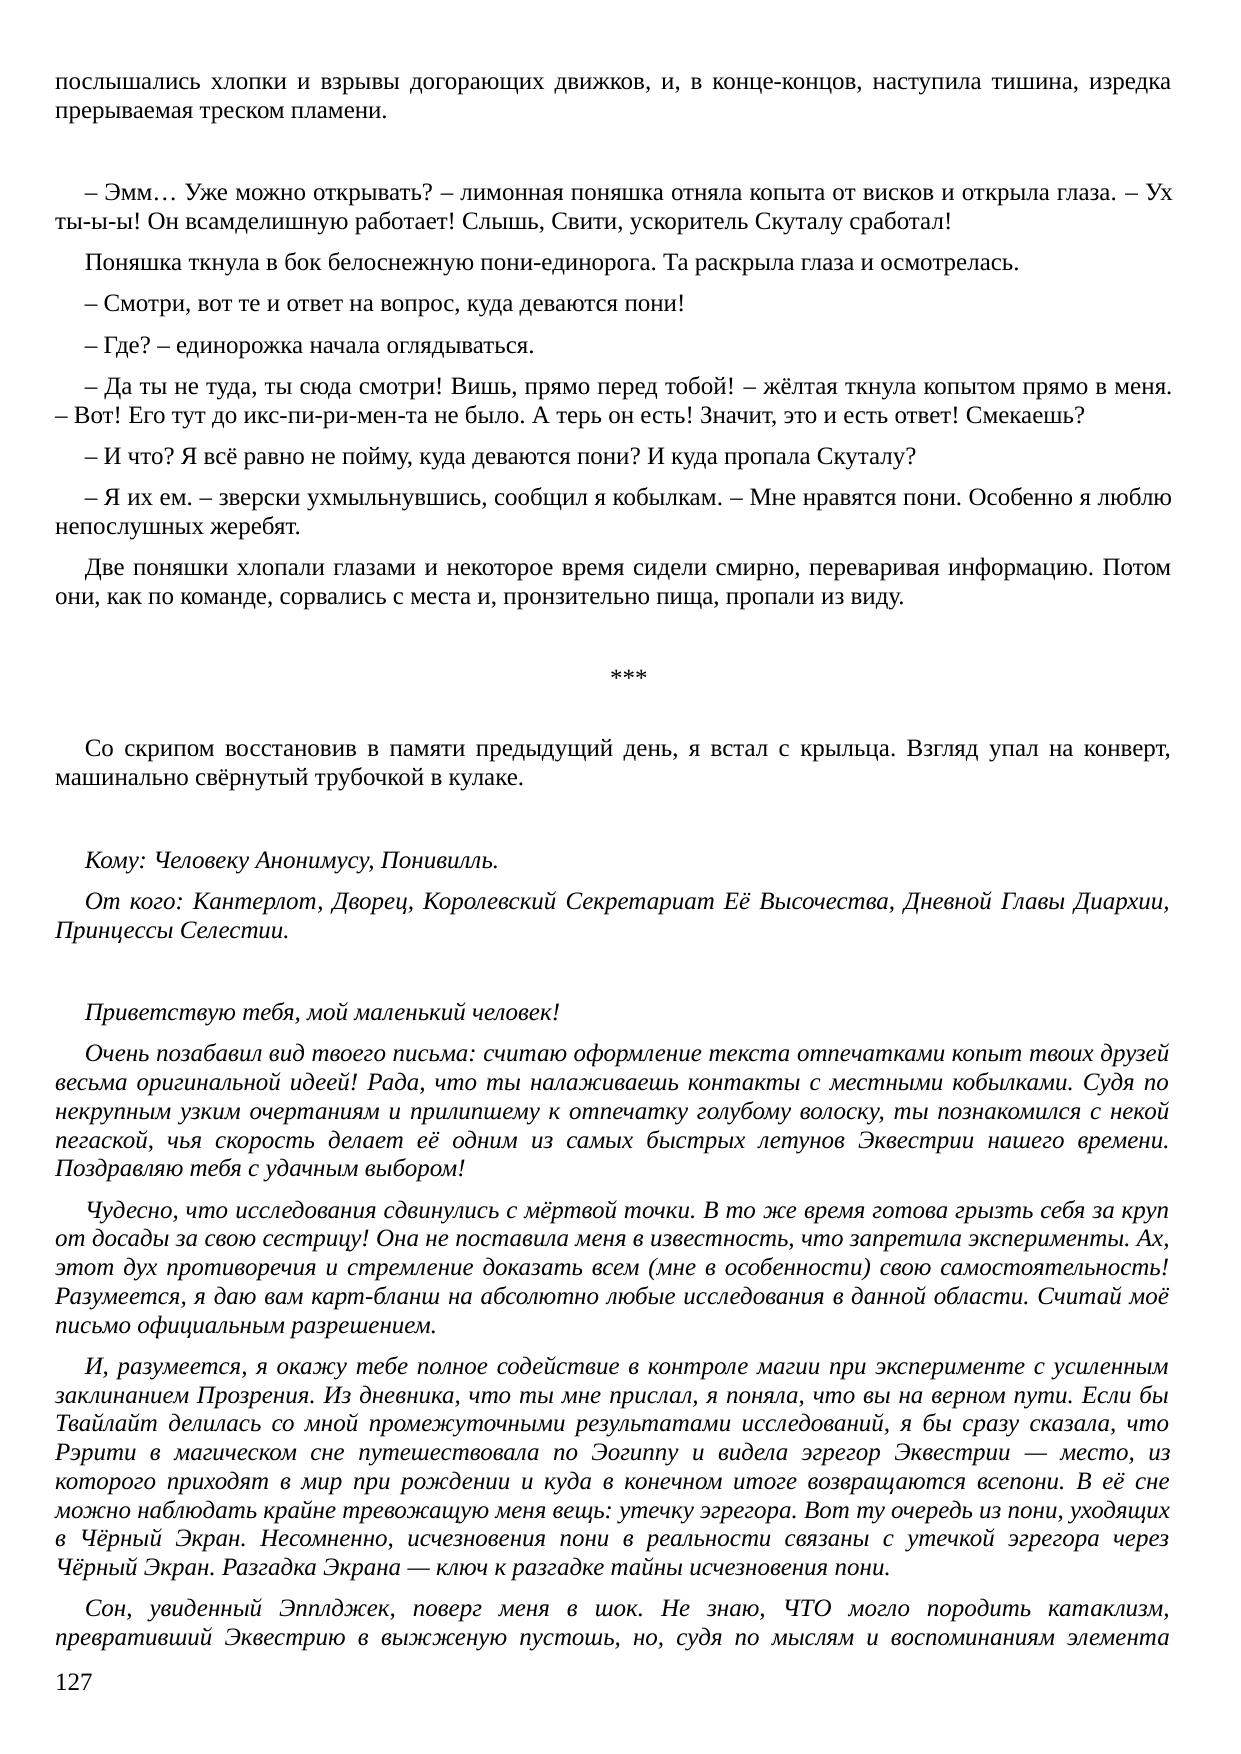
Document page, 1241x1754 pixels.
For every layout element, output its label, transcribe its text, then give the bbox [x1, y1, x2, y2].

text Кому: Человеку Анонимусу, Понивилль. [55, 845, 1173, 873]
text И, разумеется, я окажу тебе полное содействие в контроле магии при эксперименте с усиленным заклинанием Прозрения. Из дневника, что ты мне прислал, я поняла, что вы на верном пути. Если бы Твайлайт делилась со мной промежуточными результатами исследований, я бы сразу сказала, что Рэрити в магическом сне путешествовала по Эогиппу и видела эгрегор Эквестрии — место, из которого приходят в мир при рождении и куда в конечном итоге возвращаются всепони. В её сне можно наблюдать крайне тревожащую меня вещь: утечку эгрегора. Вот ту очередь из пони, уходящих в Чёрный Экран. Несомненно, исчезновения пони в реальности связаны с утечкой эгрегора через Чёрный Экран. Разгадка Экрана — ключ к разгадке тайны исчезновения пони. [55, 1351, 1173, 1581]
text – Я их ем. – зверски ухмыльнувшись, сообщил я кобылкам. – Мне нравятся пони. Особенно я люблю непослушных жеребят. [55, 482, 1173, 540]
text – Эмм… Уже можно открывать? – лимонная поняшка отняла копыта от висков и открыла глаза. – Ух ты-ы-ы! Он всамделишную работает! Слышь, Свити, ускоритель Скуталу сработал! [55, 177, 1173, 235]
text – И что? Я всё равно не пойму, куда деваются пони? И куда пропала Скуталу? [55, 441, 1173, 470]
text – Где? – единорожка начала оглядываться. [55, 330, 1173, 358]
text – Смотри, вот те и ответ на вопрос, куда деваются пони! [55, 288, 1173, 317]
text От кого: Кантерлот, Дворец, Королевский Секретариат Её Высочества, Дневной Главы Диархии, Принцессы Селестии. [55, 886, 1173, 943]
text Две поняшки хлопали глазами и некоторое время сидели смирно, переваривая информацию. Потом они, как по команде, сорвались с места и, пронзительно пища, пропали из виду. [55, 552, 1173, 610]
text Со скрипом восстановив в памяти предыдущий день, я встал с крыльца. Взгляд упал на конверт, машинально свёрнутый трубочкой в кулаке. [55, 733, 1173, 791]
text Очень позабавил вид твоего письма: считаю оформление текста отпечатками копыт твоих друзей весьма оригинальной идеей! Рада, что ты налаживаешь контакты с местными кобылками. Судя по некрупным узким очертаниям и прилипшему к отпечатку голубому волоску, ты познакомился с некой пегаской, чья скорость делает её одним из самых быстрых летунов Эквестрии нашего времени. Поздравляю тебя с удачным выбором! [55, 1038, 1173, 1182]
text *** [55, 663, 1173, 721]
text Чудесно, что исследования сдвинулись с мёртвой точки. В то же время готова грызть себя за круп от досады за свою сестрицу! Она не поставила меня в известность, что запретила эксперименты. Ах, этот дух противоречия и стремление доказать всем (мне в особенности) свою самостоятельность! Разумеется, я даю вам карт-бланш на абсолютно любые исследования в данной области. Считай моё письмо официальным разрешением. [55, 1195, 1173, 1338]
text Поняшка ткнула в бок белоснежную пони-единорога. Та раскрыла глаза и осмотрелась. [55, 247, 1173, 276]
text Приветствую тебя, мой маленький человек! [55, 997, 1173, 1026]
text послышались хлопки и взрывы догорающих движков, и, в конце-концов, наступила тишина, изредка прерываемая треском пламени. [55, 66, 1173, 123]
text Cон, увиденный Эпплджек, поверг меня в шок. Не знаю, ЧТО могло породить катаклизм, превративший Эквестрию в выжженую пустошь, но, судя по мыслям и воспоминаниям элемента [55, 1593, 1173, 1651]
text – Да ты не туда, ты сюда смотри! Вишь, прямо перед тобой! – жёлтая ткнула копытом прямо в меня. – Вот! Его тут до икс-пи-ри-мен-та не было. А терь он есть! Значит, это и есть ответ! Смекаешь? [55, 371, 1173, 428]
